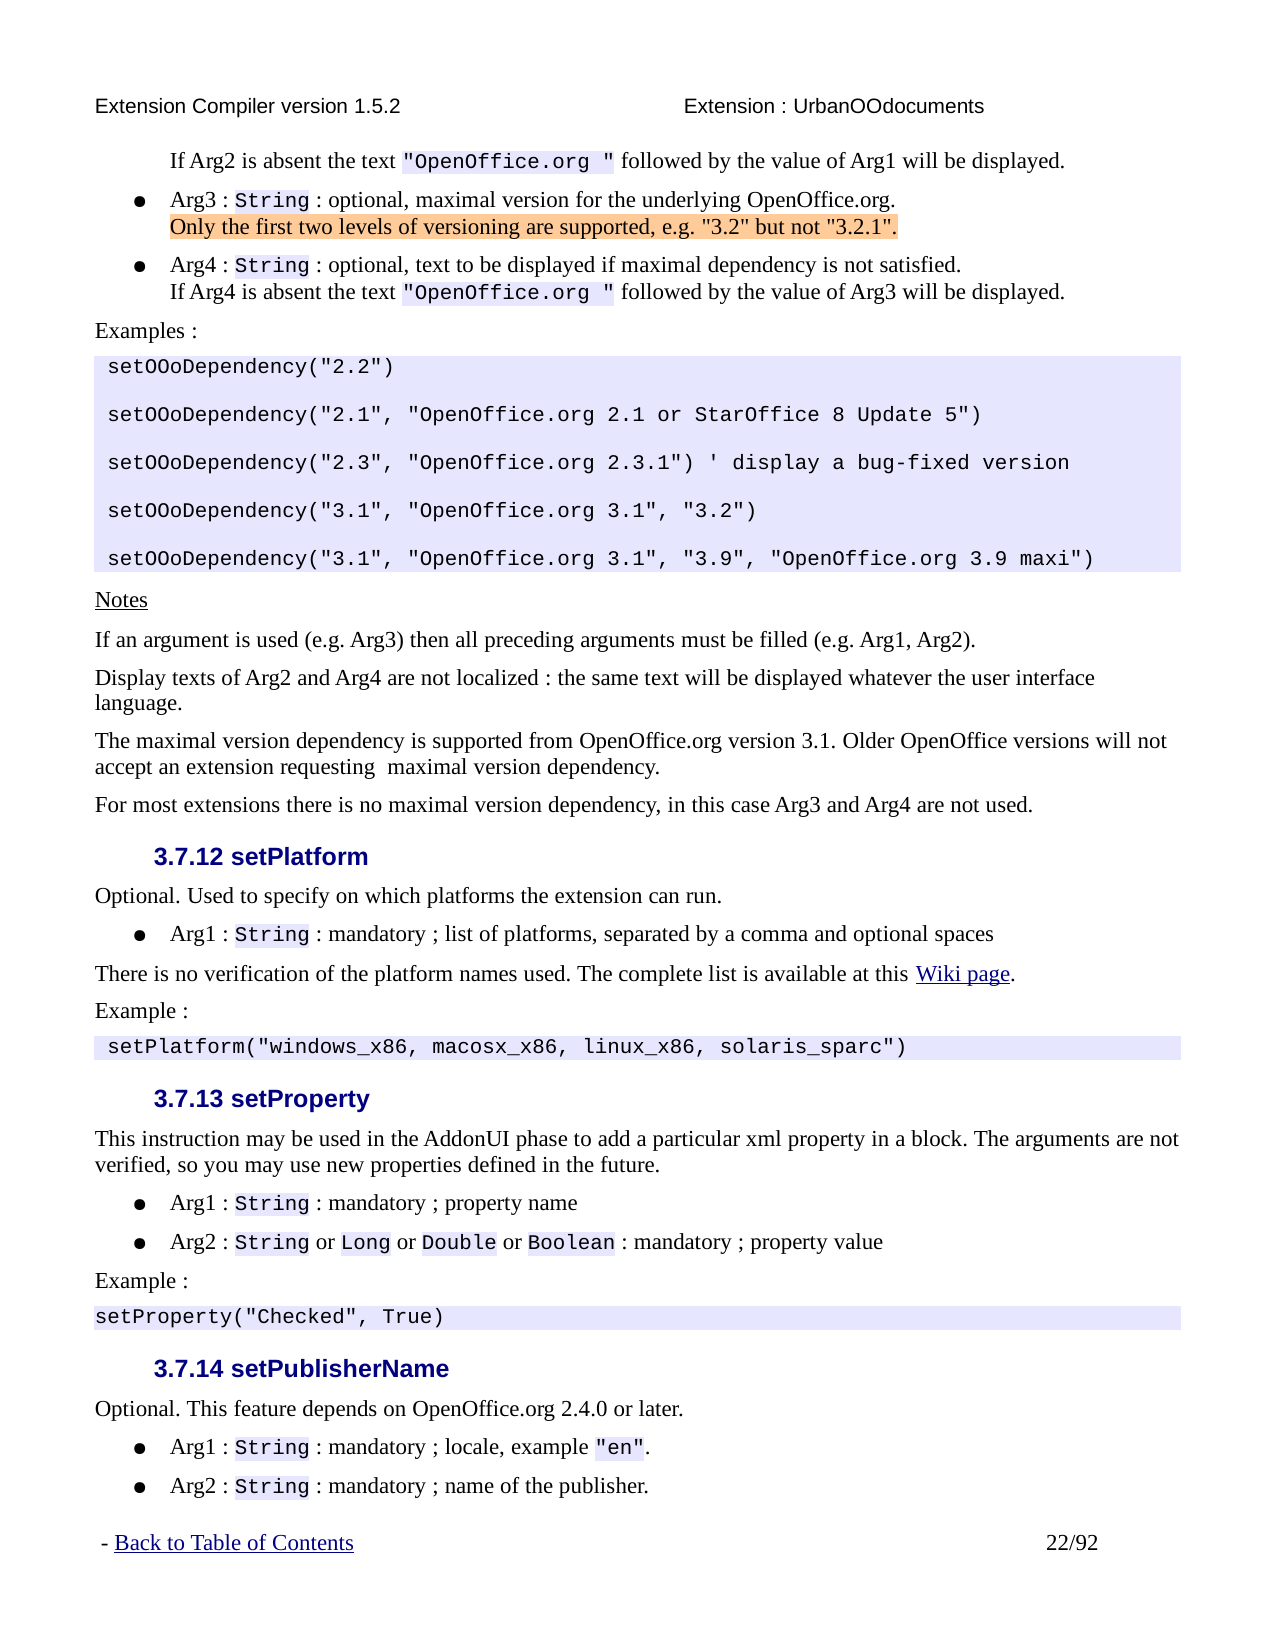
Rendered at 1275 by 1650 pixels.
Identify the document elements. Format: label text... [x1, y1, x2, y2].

text setOOoDependency("2.1", "OpenOffice.org 2.1 or StarOffice 8 Update 5") [94, 404, 1181, 428]
list If Arg2 is absent the text "OpenOffice.org " followed by the value of Arg1 will be displayed. [132, 147, 1181, 174]
subtitle setProperty [153, 1085, 1181, 1113]
text setProperty("Checked", True) [94, 1306, 1181, 1330]
text There is no verification of the platform names used. The complete list is available at this Wiki page. [94, 960, 1181, 986]
list Arg3 : String : optional, maximal version for the underlying OpenOffice.org. Only the first two levels of versioning are supported, e.g. "3.2" but not "3.2.1". [132, 187, 1181, 239]
text Display texts of Arg2 and Arg4 are not localized : the same text will be displayed whatever the user interface language. [94, 665, 1181, 716]
subtitle setPlatform [153, 842, 1181, 870]
text setOOoDependency("2.2") [94, 356, 1181, 380]
text Optional. This feature depends on OpenOffice.org 2.4.0 or later. [94, 1396, 1181, 1421]
list Arg4 : String : optional, text to be displayed if maximal dependency is not satisfied. If Arg4 is absent the text "OpenOffice.org " followed by the value of Arg3 will be displayed. [132, 252, 1181, 306]
text If an argument is used (e.g. Arg3) then all preceding arguments must be filled (e.g. Arg1, Arg2). [94, 627, 1181, 652]
list Arg1 : String : mandatory ; list of platforms, separated by a comma and optional spaces [132, 921, 1181, 948]
text The maximal version dependency is supported from OpenOffice.org version 3.1. Older OpenOffice versions will not accept an extension requesting maximal version dependency. [94, 728, 1181, 779]
list Arg1 : String : mandatory ; locale, example "en". [132, 1434, 1181, 1461]
text For most extensions there is no maximal version dependency, in this case Arg3 and Arg4 are not used. [94, 792, 1181, 817]
list Arg2 : String or Long or Double or Boolean : mandatory ; property value [132, 1229, 1181, 1256]
text Examples : [94, 318, 1181, 344]
text Notes [94, 587, 1181, 612]
text Example : [94, 998, 1181, 1024]
text Optional. Used to specify on which platforms the extension can run. [94, 883, 1181, 908]
text Example : [94, 1268, 1181, 1294]
text setPlatform("windows_x86, macosx_x86, linux_x86, solaris_sparc") [94, 1036, 1181, 1060]
list Arg1 : String : mandatory ; property name [132, 1189, 1181, 1216]
text setOOoDependency("3.1", "OpenOffice.org 3.1", "3.2") [94, 500, 1181, 524]
subtitle setPublisherName [153, 1355, 1181, 1383]
text setOOoDependency("3.1", "OpenOffice.org 3.1", "3.9", "OpenOffice.org 3.9 maxi") [94, 548, 1181, 572]
text This instruction may be used in the AddonUI phase to add a particular xml property in a block. The arguments are not verified, so you may use new properties defined in the future. [94, 1126, 1181, 1177]
list Arg2 : String : mandatory ; name of the publisher. [132, 1473, 1181, 1500]
text setOOoDependency("2.3", "OpenOffice.org 2.3.1") ' display a bug-fixed version [94, 452, 1181, 476]
